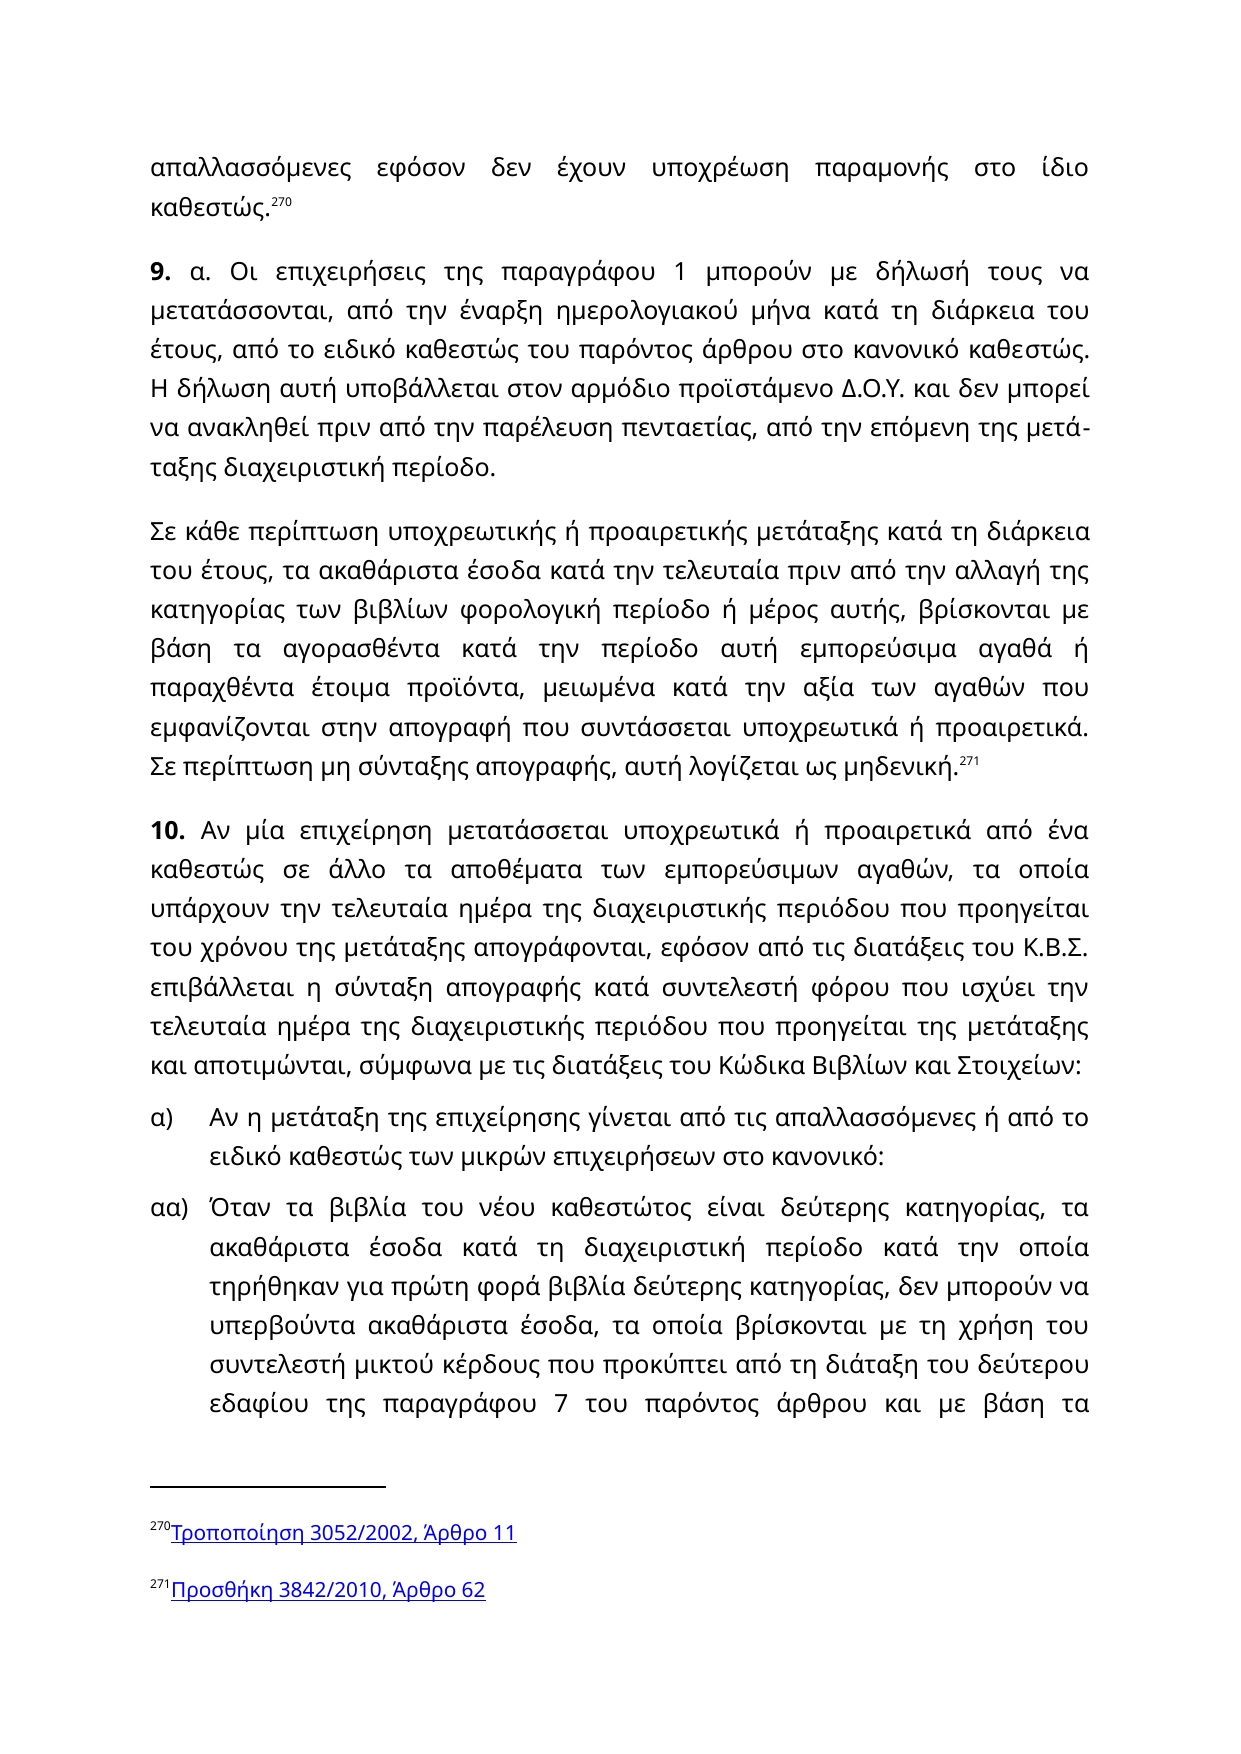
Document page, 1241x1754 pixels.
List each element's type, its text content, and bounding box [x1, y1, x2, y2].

text 10. Αν μία επιχείρηση μετατάσσεται υποχρεωτικά ή προαιρετικά από ένα καθεστώς σε άλλο τα αποθέματα των εμπορεύσιμων αγαθών, τα οποία υπάρχουν την τελευταία ημέρα της διαχειριστικής περιόδου που προηγείται του χρόνου της μετάταξης απογράφονται, εφόσον από τις διατάξεις του Κ.Β.Σ. επιβάλλεται η σύνταξη απογραφής κατά συντελεστή φόρου που ισχύει την τελευταία ημέρα της διαχειριστικής περιόδου που προηγείται της μετάταξης και αποτιμώνται, σύμφωνα με τις διατάξεις του Κώδικα Βιβλίων και Στοιχείων: [150, 812, 1090, 1082]
list α) Αν η μετάταξη της επιχείρησης γίνεται από τις απαλλασσόμενες ή από το ειδικό καθεστώς των μικρών επιχειρήσεων στο κανονικό: [150, 1099, 1090, 1172]
text Προσθήκη 3842/2010, Άρθρο 62 [150, 1576, 1090, 1604]
text 9. α. Οι επιχειρήσεις της παραγράφου 1 μπορούν με δήλωσή τους να μετατάσσονται, από την έναρξη ημερο­λογιακού μήνα κατά τη διάρκεια του έτους, από το ειδικό καθεστώς του παρόντος άρθρου στο κανονικό καθε­στώς. Η δήλωση αυτή υποβάλλεται στον αρμόδιο προϊ­στάμενο Δ.Ο.Υ. και δεν μπορεί να ανακληθεί πριν από την παρέλευση πενταετίας, από την επόμενη της μετά­ταξης διαχειριστική περίοδο. [150, 253, 1090, 483]
text απαλλασσόμενες εφόσον δεν έχουν υποχρέωση παραμονής στο ίδιο καθεστώς. [150, 150, 1090, 223]
list αα) Όταν τα βιβλία του νέου καθεστώτος είναι δεύτερης κατηγορίας, τα ακαθάριστα έσοδα κατά τη διαχειριστική περίοδο κατά την οποία τηρήθηκαν για πρώτη φορά βιβλία δεύτερης κατηγορίας, δεν μπορούν να υπερβούντα ακαθάριστα έσοδα, τα οποία βρίσκονται με τη χρήση του συντελεστή μικτού κέρδους που προκύπτει από τη διάταξη του δεύτερου εδαφίου της παραγράφου 7 του παρόντος άρθρου και με βάση τα [150, 1190, 1090, 1420]
text Σε κάθε περίπτωση υποχρεωτικής ή προαιρετικής με­τάταξης κατά τη διάρκεια του έτους, τα ακαθάριστα έσο­δα κατά την τελευταία πριν από την αλλαγή της κατηγο­ρίας των βιβλίων φορολογική περίοδο ή μέρος αυτής, βρίσκονται με βάση τα αγορασθέντα κατά την περίοδο αυτή εμπορεύσιμα αγαθά ή παραχθέντα έτοιμα προϊό­ντα, μειωμένα κατά την αξία των αγαθών που εμφανίζο­νται στην απογραφή που συντάσσεται υποχρεωτικά ή προαιρετικά. Σε περίπτωση μη σύνταξης απογραφής, αυ­τή λογίζεται ως μηδενική. [150, 513, 1090, 782]
text Τροποποίηση 3052/2002, Άρθρο 11 [150, 1518, 1090, 1546]
